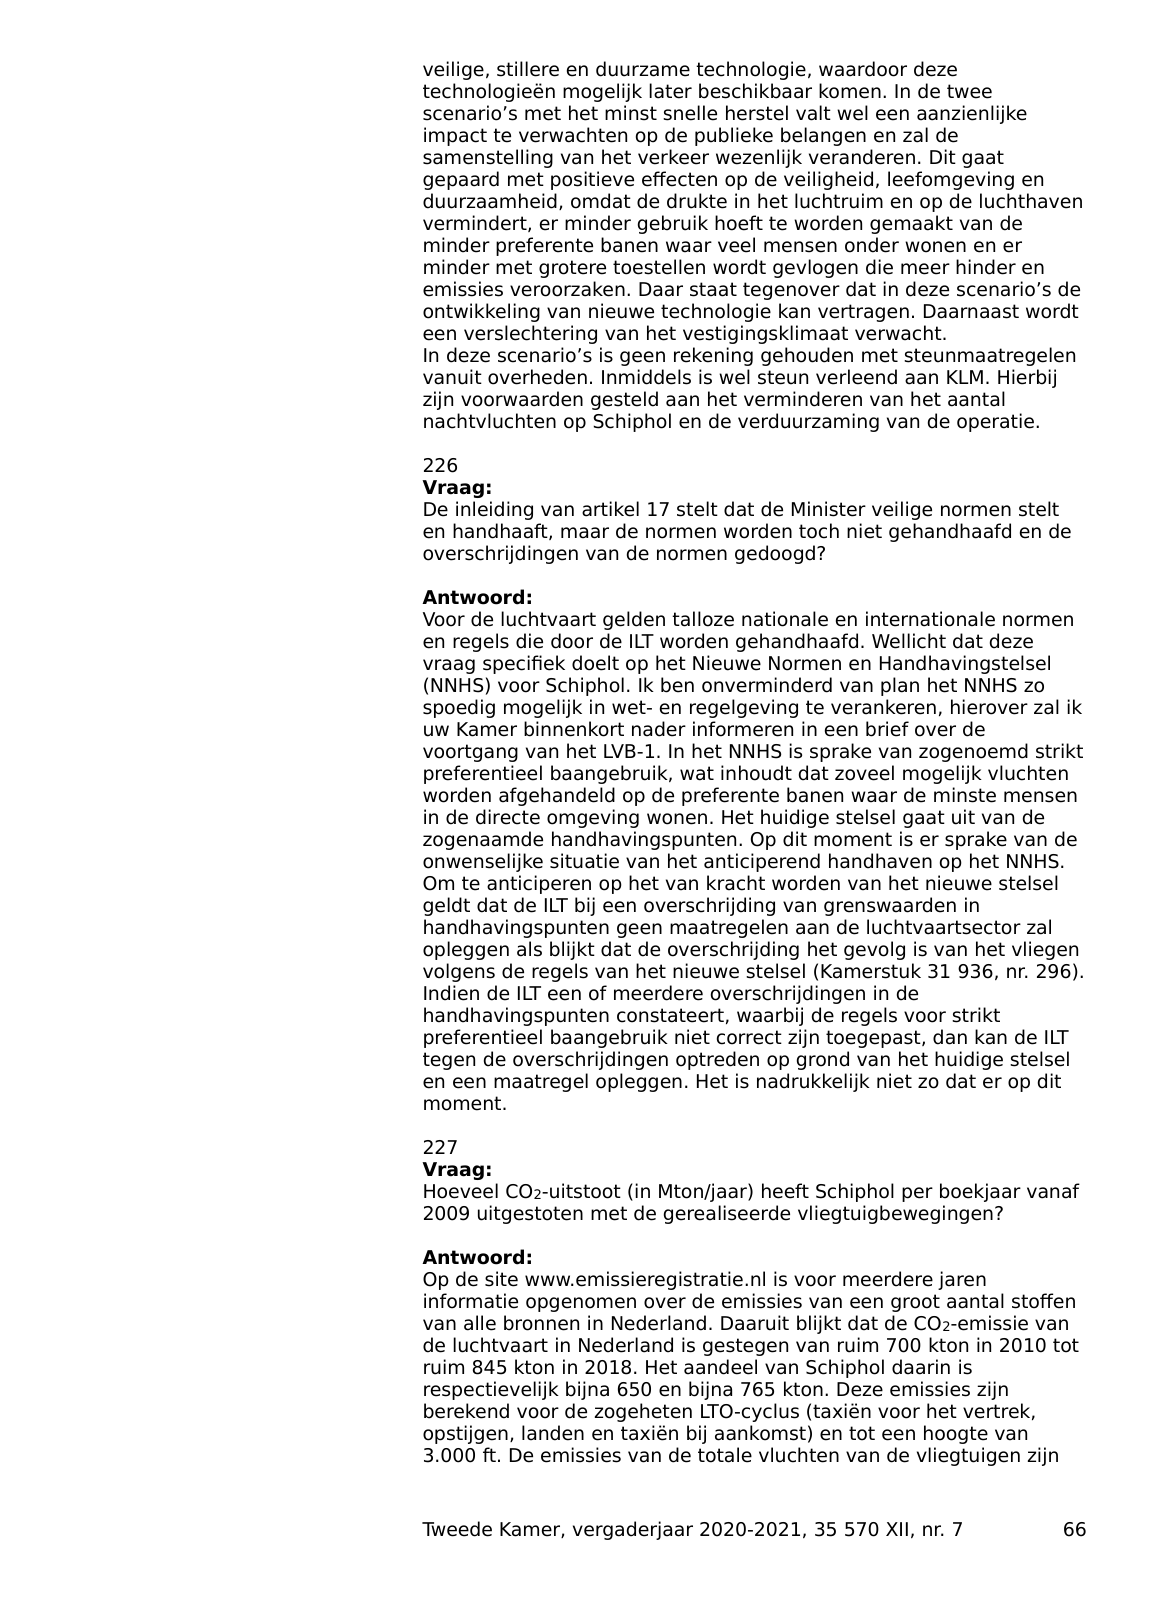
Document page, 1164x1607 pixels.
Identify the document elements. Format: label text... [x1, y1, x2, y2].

text 226 [422, 455, 1087, 477]
text Antwoord: [422, 1247, 1087, 1269]
text 227 [422, 1137, 1087, 1159]
text Vraag: [422, 1159, 1087, 1181]
text Op de site www.emissieregistratie.nl is voor meerdere jaren informatie opgenomen over de emissies van een groot aantal stoffen van alle bronnen in Nederland. Daaruit blijkt dat de CO2-emissie van de luchtvaart in Nederland is gestegen van ruim 700 kton in 2010 tot ruim 845 kton in 2018. Het aandeel van Schiphol daarin is respectievelijk bijna 650 en bijna 765 kton. Deze emissies zijn berekend voor de zogeheten LTO-cyclus (taxiën voor het vertrek, opstijgen, landen en taxiën bij aankomst) en tot een hoogte van 3.000 ft. De emissies van de totale vluchten van de vliegtuigen zijn [422, 1269, 1087, 1467]
text Hoeveel CO2-uitstoot (in Mton/jaar) heeft Schiphol per boekjaar vanaf 2009 uitgestoten met de gerealiseerde vliegtuigbewegingen? [422, 1181, 1087, 1224]
text In deze scenario’s is geen rekening gehouden met steunmaatregelen vanuit overheden. Inmiddels is wel steun verleend aan KLM. Hierbij zijn voorwaarden gesteld aan het verminderen van het aantal nachtvluchten op Schiphol en de verduurzaming van de operatie. [422, 345, 1087, 433]
text Voor de luchtvaart gelden talloze nationale en internationale normen en regels die door de ILT worden gehandhaafd. Wellicht dat deze vraag specifiek doelt op het Nieuwe Normen en Handhavingstelsel (NNHS) voor Schiphol. Ik ben onverminderd van plan het NNHS zo spoedig mogelijk in wet- en regelgeving te verankeren, hierover zal ik uw Kamer binnenkort nader informeren in een brief over de voortgang van het LVB-1. In het NNHS is sprake van zogenoemd strikt preferentieel baangebruik, wat inhoudt dat zoveel mogelijk vluchten worden afgehandeld op de preferente banen waar de minste mensen in de directe omgeving wonen. Het huidige stelsel gaat uit van de zogenaamde handhavingspunten. Op dit moment is er sprake van de onwenselijke situatie van het anticiperend handhaven op het NNHS. Om te anticiperen op het van kracht worden van het nieuwe stelsel geldt dat de ILT bij een overschrijding van grenswaarden in handhavingspunten geen maatregelen aan de luchtvaartsector zal opleggen als blijkt dat de overschrijding het gevolg is van het vliegen volgens de regels van het nieuwe stelsel (Kamerstuk 31 936, nr. 296). Indien de ILT een of meerdere overschrijdingen in de handhavingspunten constateert, waarbij de regels voor strikt preferentieel baangebruik niet correct zijn toegepast, dan kan de ILT tegen de overschrijdingen optreden op grond van het huidige stelsel en een maatregel opleggen. Het is nadrukkelijk niet zo dat er op dit moment. [422, 609, 1087, 1114]
text Vraag: [422, 477, 1087, 499]
text Antwoord: [422, 587, 1087, 609]
text De inleiding van artikel 17 stelt dat de Minister veilige normen stelt en handhaaft, maar de normen worden toch niet gehandhaafd en de overschrijdingen van de normen gedoogd? [422, 499, 1087, 565]
text veilige, stillere en duurzame technologie, waardoor deze technologieën mogelijk later beschikbaar komen. In de twee scenario’s met het minst snelle herstel valt wel een aanzienlijke impact te verwachten op de publieke belangen en zal de samenstelling van het verkeer wezenlijk veranderen. Dit gaat gepaard met positieve effecten op de veiligheid, leefomgeving en duurzaamheid, omdat de drukte in het luchtruim en op de luchthaven vermindert, er minder gebruik hoeft te worden gemaakt van de minder preferente banen waar veel mensen onder wonen en er minder met grotere toestellen wordt gevlogen die meer hinder en emissies veroorzaken. Daar staat tegenover dat in deze scenario’s de ontwikkeling van nieuwe technologie kan vertragen. Daarnaast wordt een verslechtering van het vestigingsklimaat verwacht. [422, 59, 1087, 345]
